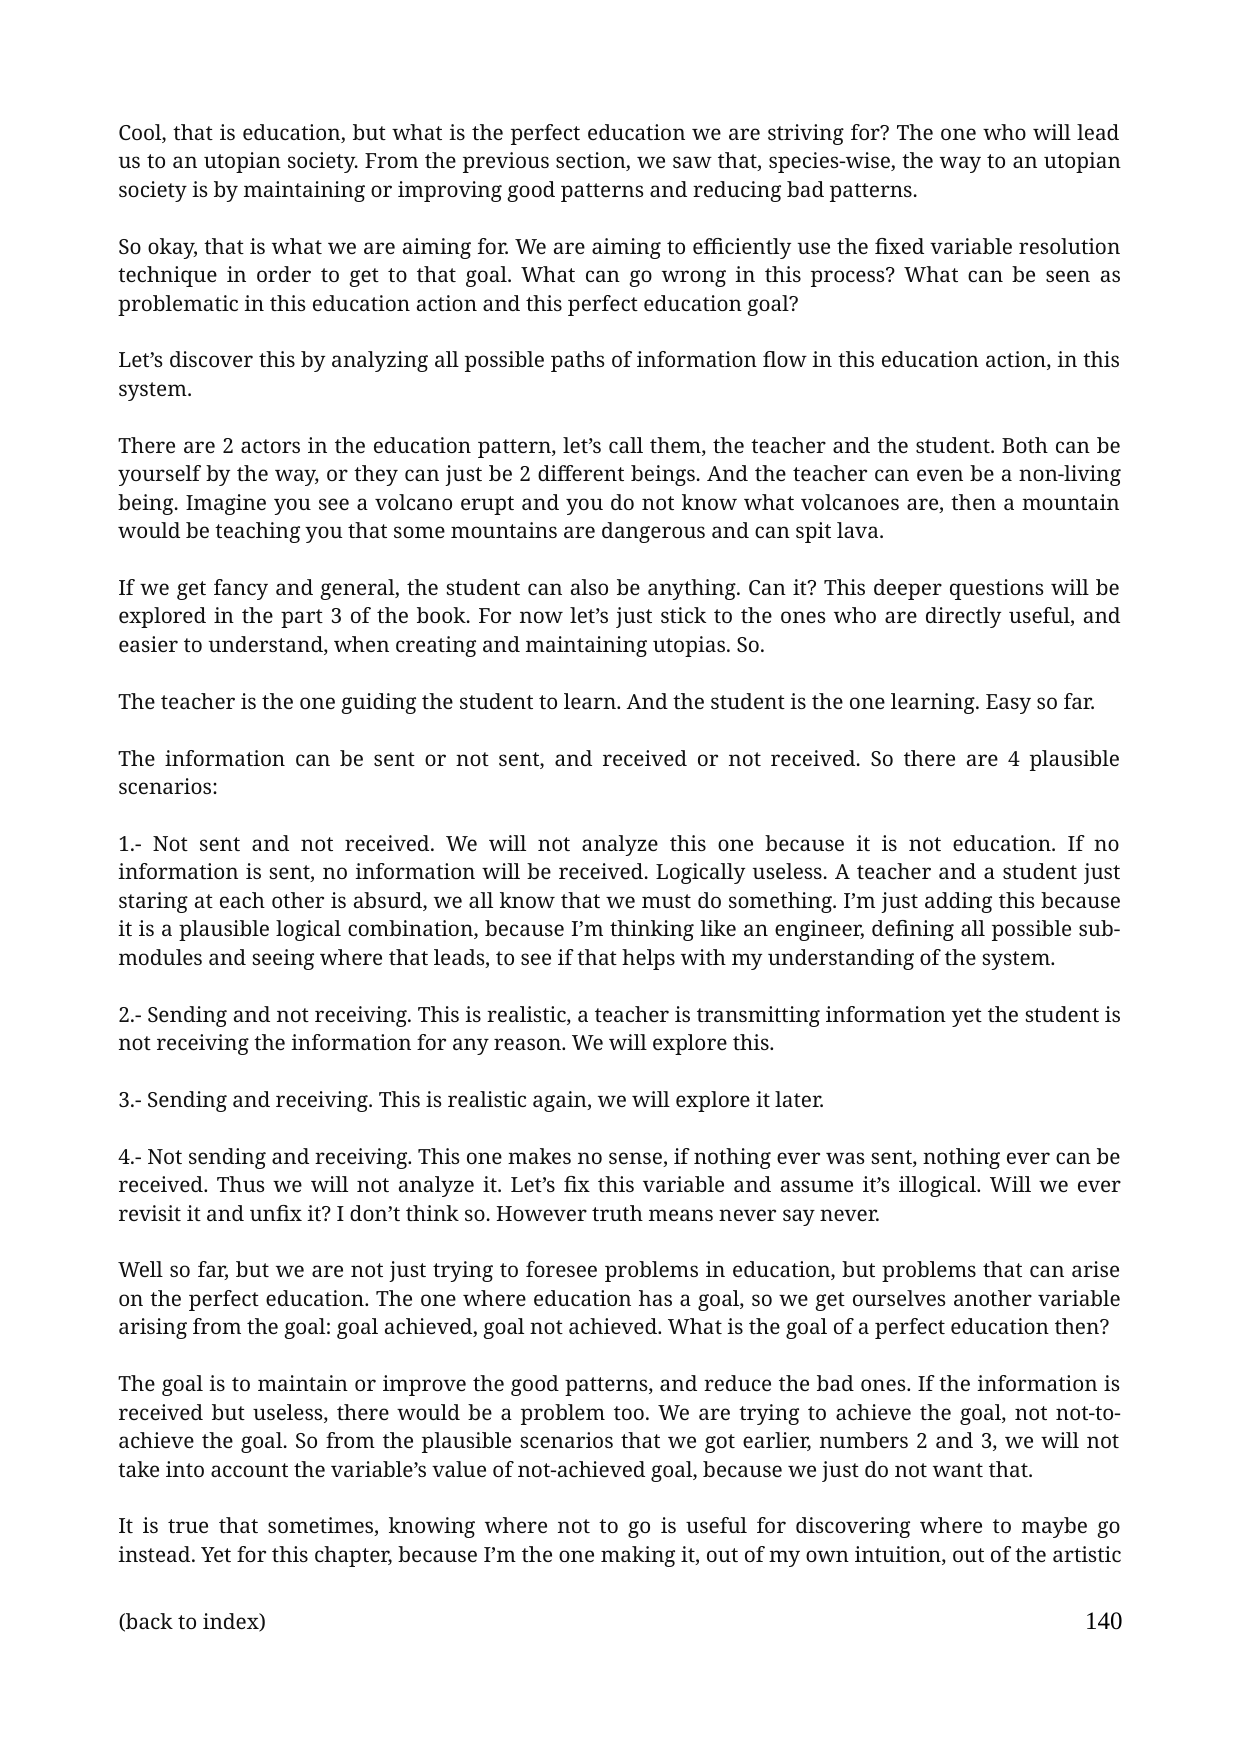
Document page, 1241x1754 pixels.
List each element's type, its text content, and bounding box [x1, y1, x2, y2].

text 2.- Sending and not receiving. This is realistic, a teacher is transmitting information yet the student is not receiving the information for any reason. We will explore this. [118, 1000, 1122, 1057]
text If we get fancy and general, the student can also be anything. Can it? This deeper questions will be explored in the part 3 of the book. For now let’s just stick to the ones who are directly useful, and easier to understand, when creating and maintaining utopias. So. [118, 573, 1122, 658]
text 4.- Not sending and receiving. This one makes no sense, if nothing ever was sent, nothing ever can be received. Thus we will not analyze it. Let’s fix this variable and assume it’s illogical. Will we ever revisit it and unfix it? I don’t think so. However truth means never say never. [118, 1142, 1122, 1227]
text It is true that sometimes, knowing where not to go is useful for discovering where to maybe go instead. Yet for this chapter, because I’m the one making it, out of my own intuition, out of the artistic [118, 1512, 1122, 1568]
text 3.- Sending and receiving. This is realistic again, we will explore it later. [118, 1085, 1122, 1113]
text Let’s discover this by analyzing all possible paths of information flow in this education action, in this system. [118, 346, 1122, 402]
text The information can be sent or not sent, and received or not received. So there are 4 plausible scenarios: [118, 744, 1122, 801]
text There are 2 actors in the education pattern, let’s call them, the teacher and the student. Both can be yourself by the way, or they can just be 2 different beings. And the teacher can even be a non-living being. Imagine you see a volcano erupt and you do not know what volcanoes are, then a mountain would be teaching you that some mountains are dangerous and can spit lava. [118, 431, 1122, 545]
text The goal is to maintain or improve the good patterns, and reduce the bad ones. If the information is received but useless, there would be a problem too. We are trying to achieve the goal, not not-to-achieve the goal. So from the plausible scenarios that we got earlier, numbers 2 and 3, we will not take into account the variable’s value of not-achieved goal, because we just do not want that. [118, 1369, 1122, 1483]
text So okay, that is what we are aiming for. We are aiming to efficiently use the fixed variable resolution technique in order to get to that goal. What can go wrong in this process? What can be seen as problematic in this education action and this perfect education goal? [118, 232, 1122, 317]
text Cool, that is education, but what is the perfect education we are striving for? The one who will lead us to an utopian society. From the previous section, we saw that, species-wise, the way to an utopian society is by maintaining or improving good patterns and reducing bad patterns. [118, 118, 1122, 203]
text 1.- Not sent and not received. We will not analyze this one because it is not education. If no information is sent, no information will be received. Logically useless. A teacher and a student just staring at each other is absurd, we all know that we must do something. I’m just adding this because it is a plausible logical combination, because I’m thinking like an engineer, defining all possible sub-modules and seeing where that leads, to see if that helps with my understanding of the system. [118, 829, 1122, 971]
text The teacher is the one guiding the student to learn. And the student is the one learning. Easy so far. [118, 687, 1122, 715]
text Well so far, but we are not just trying to foresee problems in education, but problems that can arise on the perfect education. The one where education has a goal, so we get ourselves another variable arising from the goal: goal achieved, goal not achieved. What is the goal of a perfect education then? [118, 1256, 1122, 1341]
